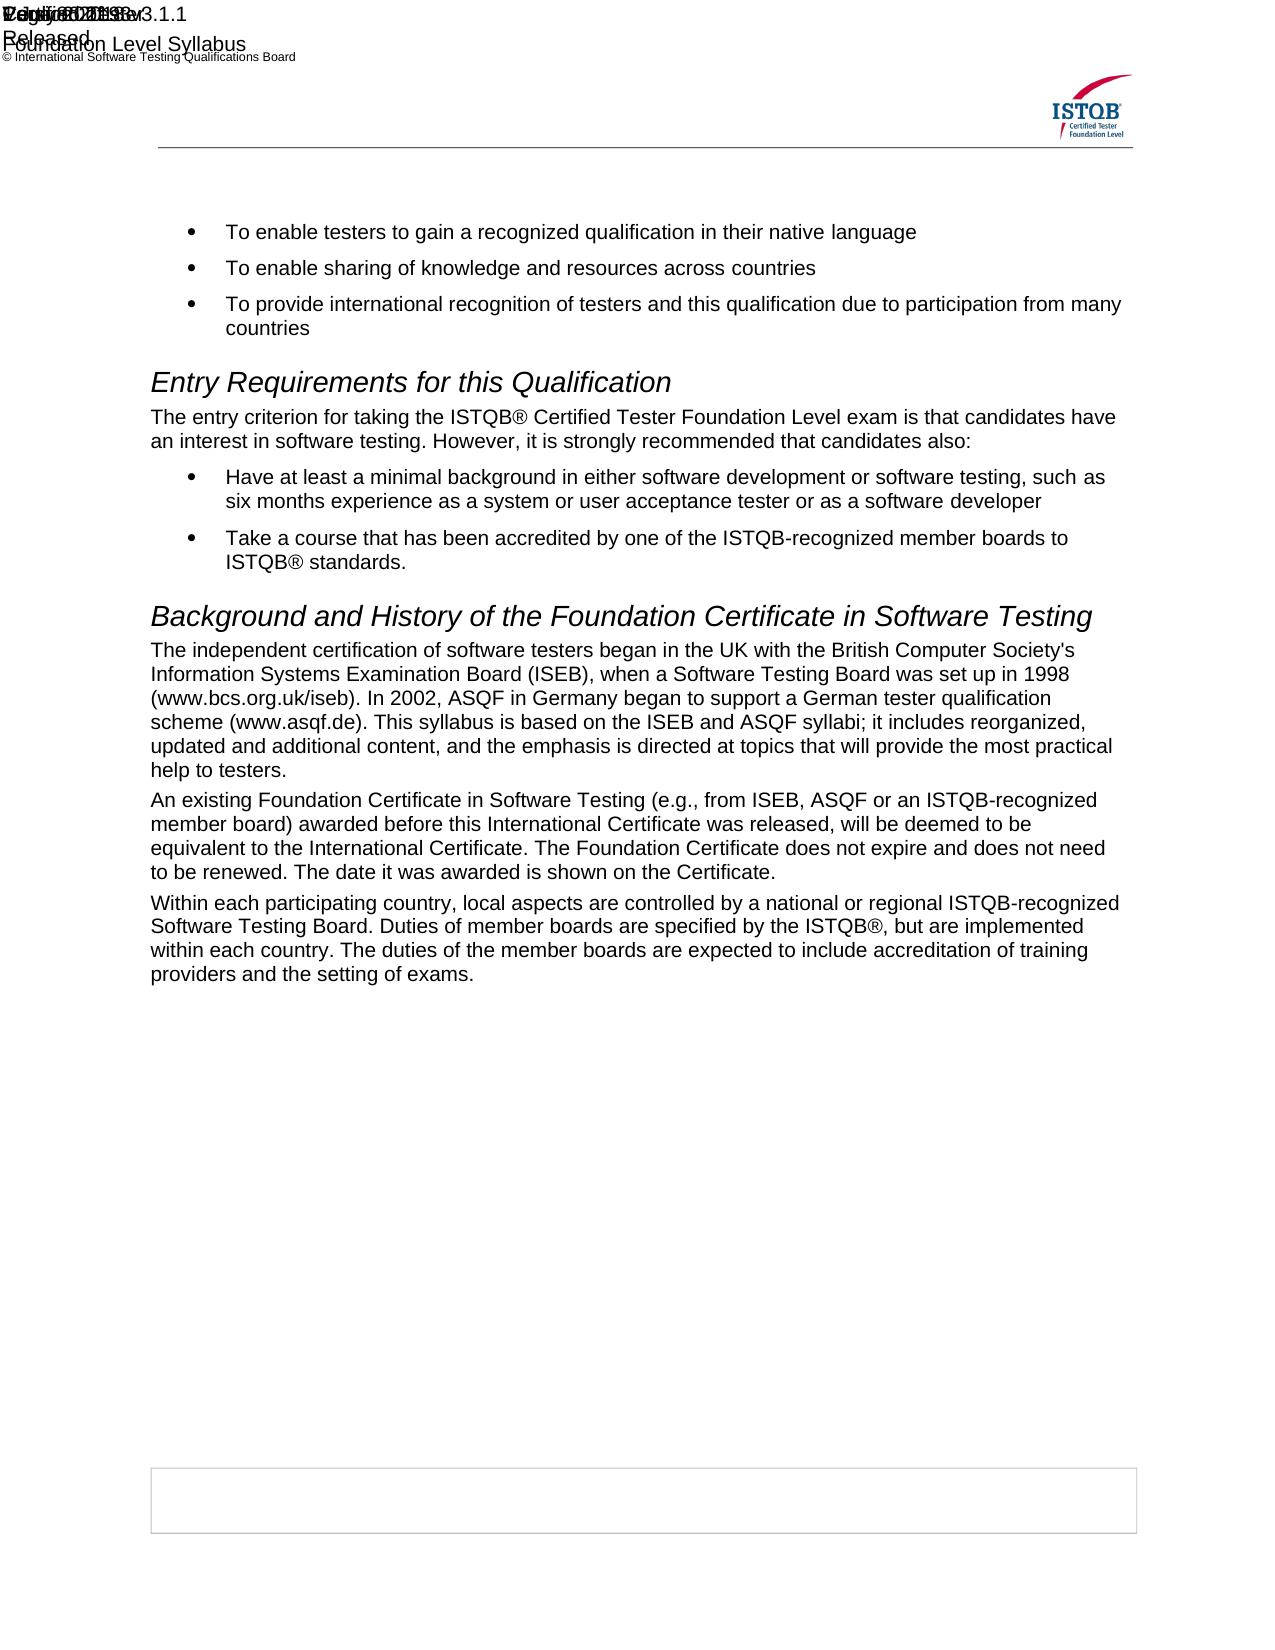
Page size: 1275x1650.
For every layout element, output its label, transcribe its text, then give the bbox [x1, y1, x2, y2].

list To provide international recognition of testers and this qualification due to participation from many countries [188, 292, 1124, 340]
list To enable testers to gain a recognized qualification in their native language [188, 219, 1150, 244]
subtitle Entry Requirements for this Qualification [150, 365, 1150, 399]
text The independent certification of software testers began in the UK with the British Computer Society's Information Systems Examination Board (ISEB), when a Software Testing Board was set up in 1998 (www.bcs.org.uk/iseb). In 2002, ASQF in Germany began to support a German tester qualification scheme (www.asqf.de). This syllabus is based on the ISEB and ASQF syllabi; it includes reorganized, updated and additional content, and the emphasis is directed at topics that will provide the most practical help to testers. [150, 638, 1116, 782]
text The entry criterion for taking the ISTQB® Certified Tester Foundation Level exam is that candidates have an interest in software testing. However, it is strongly recommended that candidates also: [150, 404, 1120, 452]
list To enable sharing of knowledge and resources across countries [188, 256, 1150, 280]
text Within each participating country, local aspects are controlled by a national or regional ISTQB-recognized Software Testing Board. Duties of member boards are specified by the ISTQB®, but are implemented within each country. The duties of the member boards are expected to include accreditation of training providers and the setting of exams. [150, 890, 1123, 986]
list Take a course that has been accredited by one of the ISTQB-recognized member boards to ISTQB® standards. [188, 526, 1070, 574]
subtitle Background and History of the Foundation Certificate in Software Testing [150, 599, 1150, 632]
picture [1036, 58, 1148, 161]
text An existing Foundation Certificate in Software Testing (e.g., from ISEB, ASQF or an ISTQB-recognized member board) awarded before this International Certificate was released, will be deemed to be equivalent to the International Certificate. The Foundation Certificate does not expire and does not need to be renewed. The date it was awarded is shown on the Certificate. [150, 788, 1109, 884]
list Have at least a minimal background in either software development or software testing, such as six months experience as a system or user acceptance tester or as a software developer [188, 465, 1106, 513]
